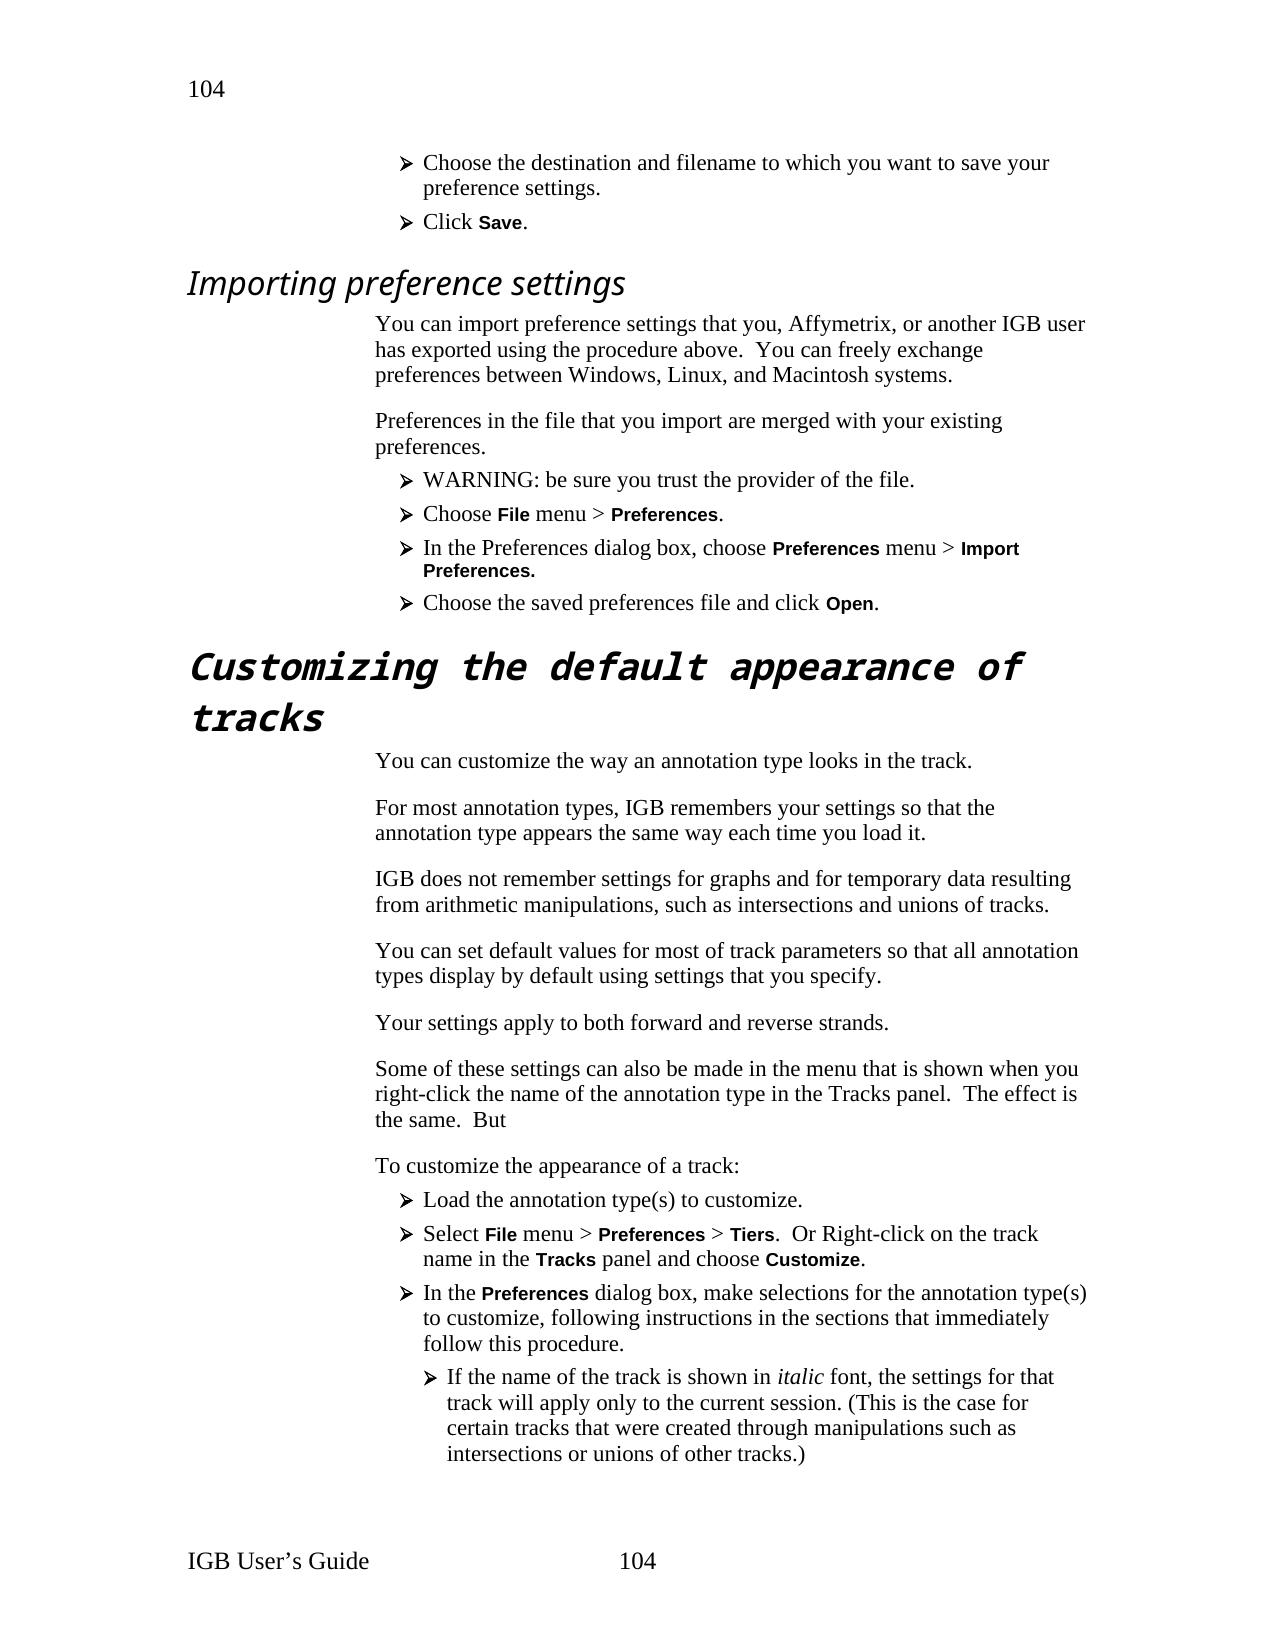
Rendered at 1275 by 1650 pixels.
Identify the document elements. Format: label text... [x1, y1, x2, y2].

list Choose File menu > Preferences. [399, 501, 1087, 527]
list Click Save. [399, 209, 1087, 234]
list Choose the destination and filename to which you want to save your preference settings. [399, 150, 1087, 201]
list Select File menu > Preferences > Tiers. Or Right-click on the track name in the Tracks panel and choose Customize. [399, 1221, 1087, 1271]
text For most annotation types, IGB remembers your settings so that the annotation type appears the same way each time you load it. [375, 795, 1087, 846]
list Load the annotation type(s) to customize. [399, 1187, 1087, 1212]
text IGB does not remember settings for graphs and for temporary data resulting from arithmetic manipulations, such as intersections and unions of tracks. [375, 866, 1087, 917]
text Some of these settings can also be made in the menu that is shown when you right-click the name of the annotation type in the Tracks panel. The effect is the same. But [375, 1056, 1087, 1132]
text To customize the appearance of a track: [375, 1153, 1087, 1178]
text You can set default values for most of track parameters so that all annotation types display by default using settings that you specify. [375, 938, 1087, 989]
subtitle Customizing the default appearance of tracks [187, 640, 1087, 742]
list Choose the saved preferences file and click Open. [399, 590, 1087, 615]
text Your settings apply to both forward and reverse strands. [375, 1010, 1087, 1035]
subtitle Importing preference settings [187, 259, 1087, 305]
text Preferences in the file that you import are merged with your existing preferences. [375, 408, 1087, 459]
list WARNING: be sure you trust the provider of the file. [399, 467, 1087, 493]
text You can import preference settings that you, Affymetrix, or another IGB user has exported using the procedure above. You can freely exchange preferences between Windows, Linux, and Macintosh systems. [375, 311, 1087, 387]
list If the name of the track is shown in italic font, the settings for that track will apply only to the current session. (This is the case for certain tracks that were created through manipulations such as intersections or unions of other tracks.) [423, 1364, 1087, 1466]
text You can customize the way an annotation type looks in the track. [375, 748, 1087, 774]
list In the Preferences dialog box, choose Preferences menu > Import Preferences. [399, 535, 1087, 581]
list In the Preferences dialog box, make selections for the annotation type(s) to customize, following instructions in the sections that immediately follow this procedure. [399, 1280, 1087, 1356]
